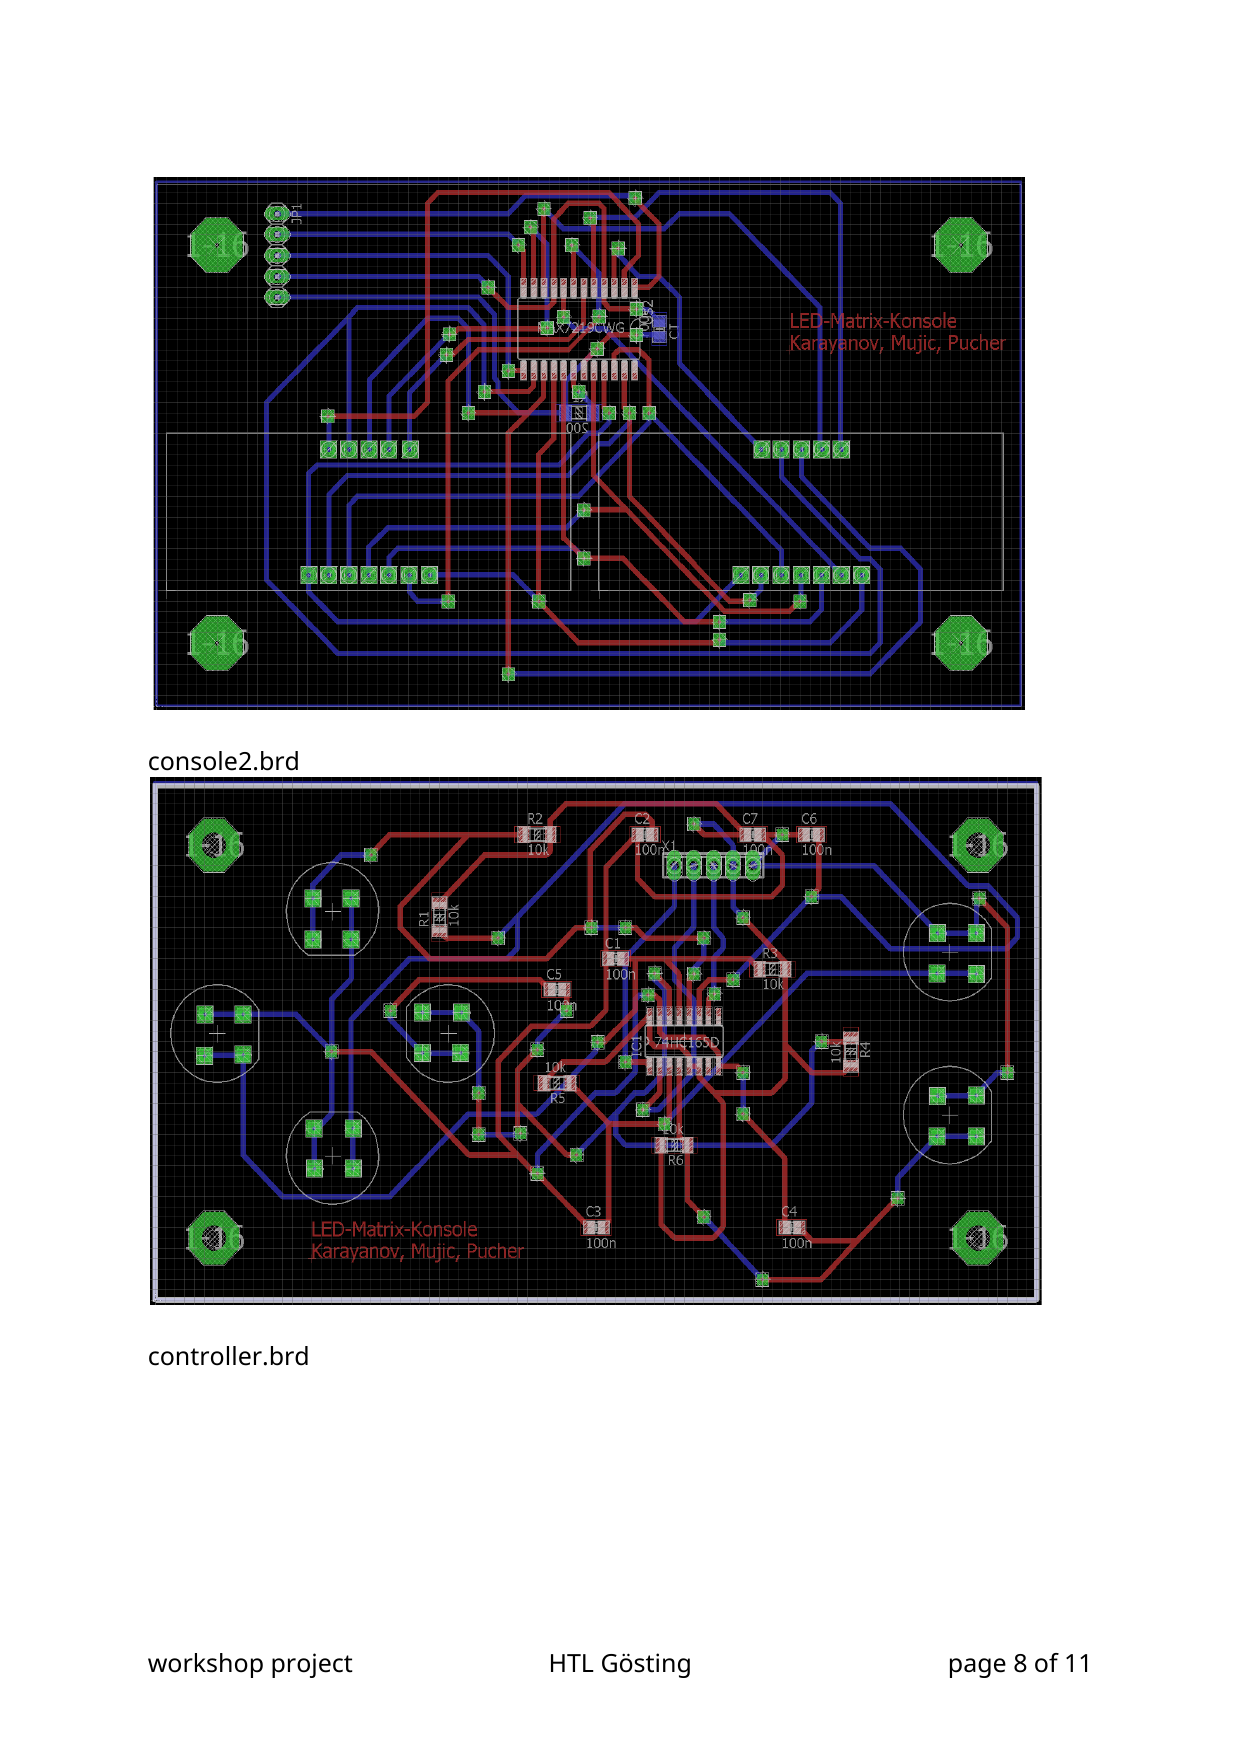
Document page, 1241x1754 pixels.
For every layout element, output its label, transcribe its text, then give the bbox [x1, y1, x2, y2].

text console2.brd [148, 743, 1240, 778]
picture [150, 777, 1042, 1305]
picture [153, 177, 1025, 710]
text controller.brd [148, 1339, 1240, 1373]
